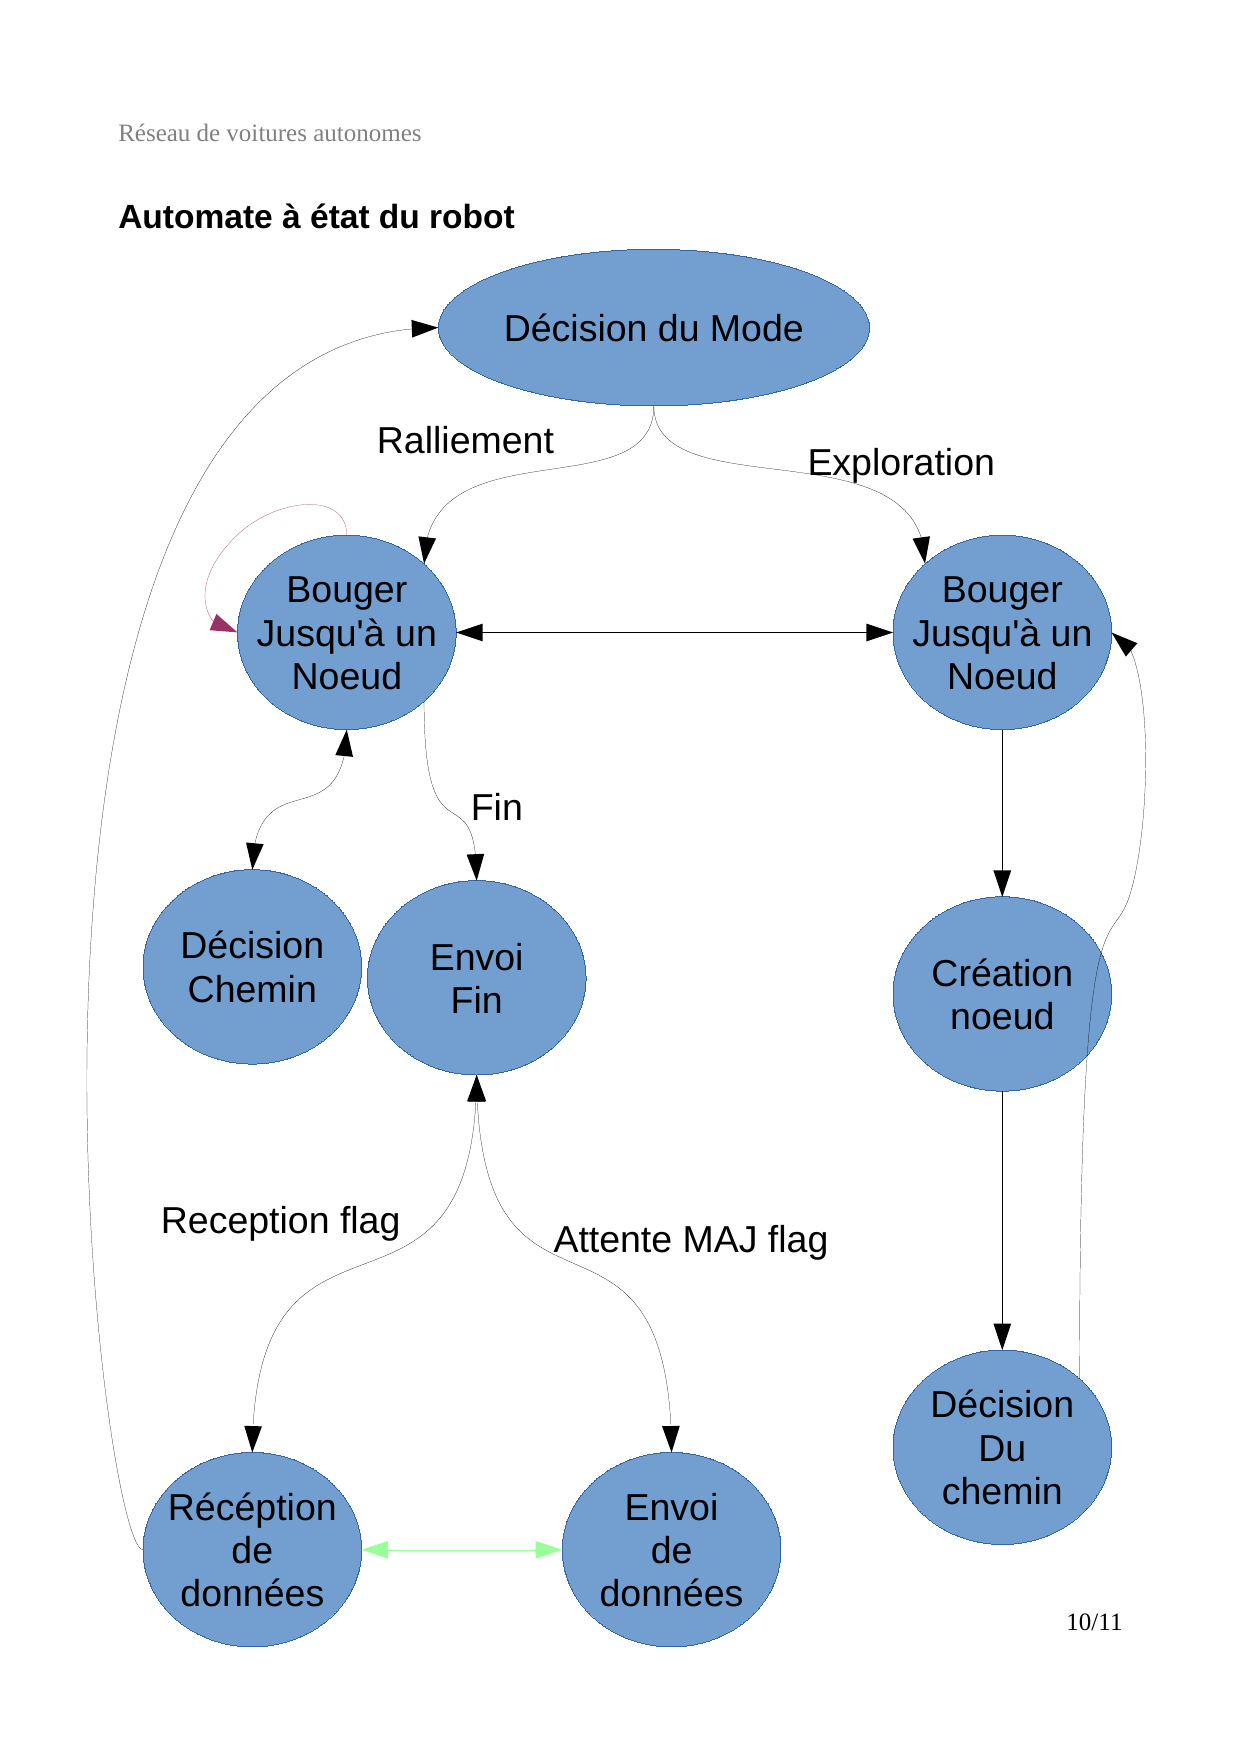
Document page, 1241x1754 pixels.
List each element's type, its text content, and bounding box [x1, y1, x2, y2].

subtitle Automate à état du robot [118, 197, 1122, 236]
